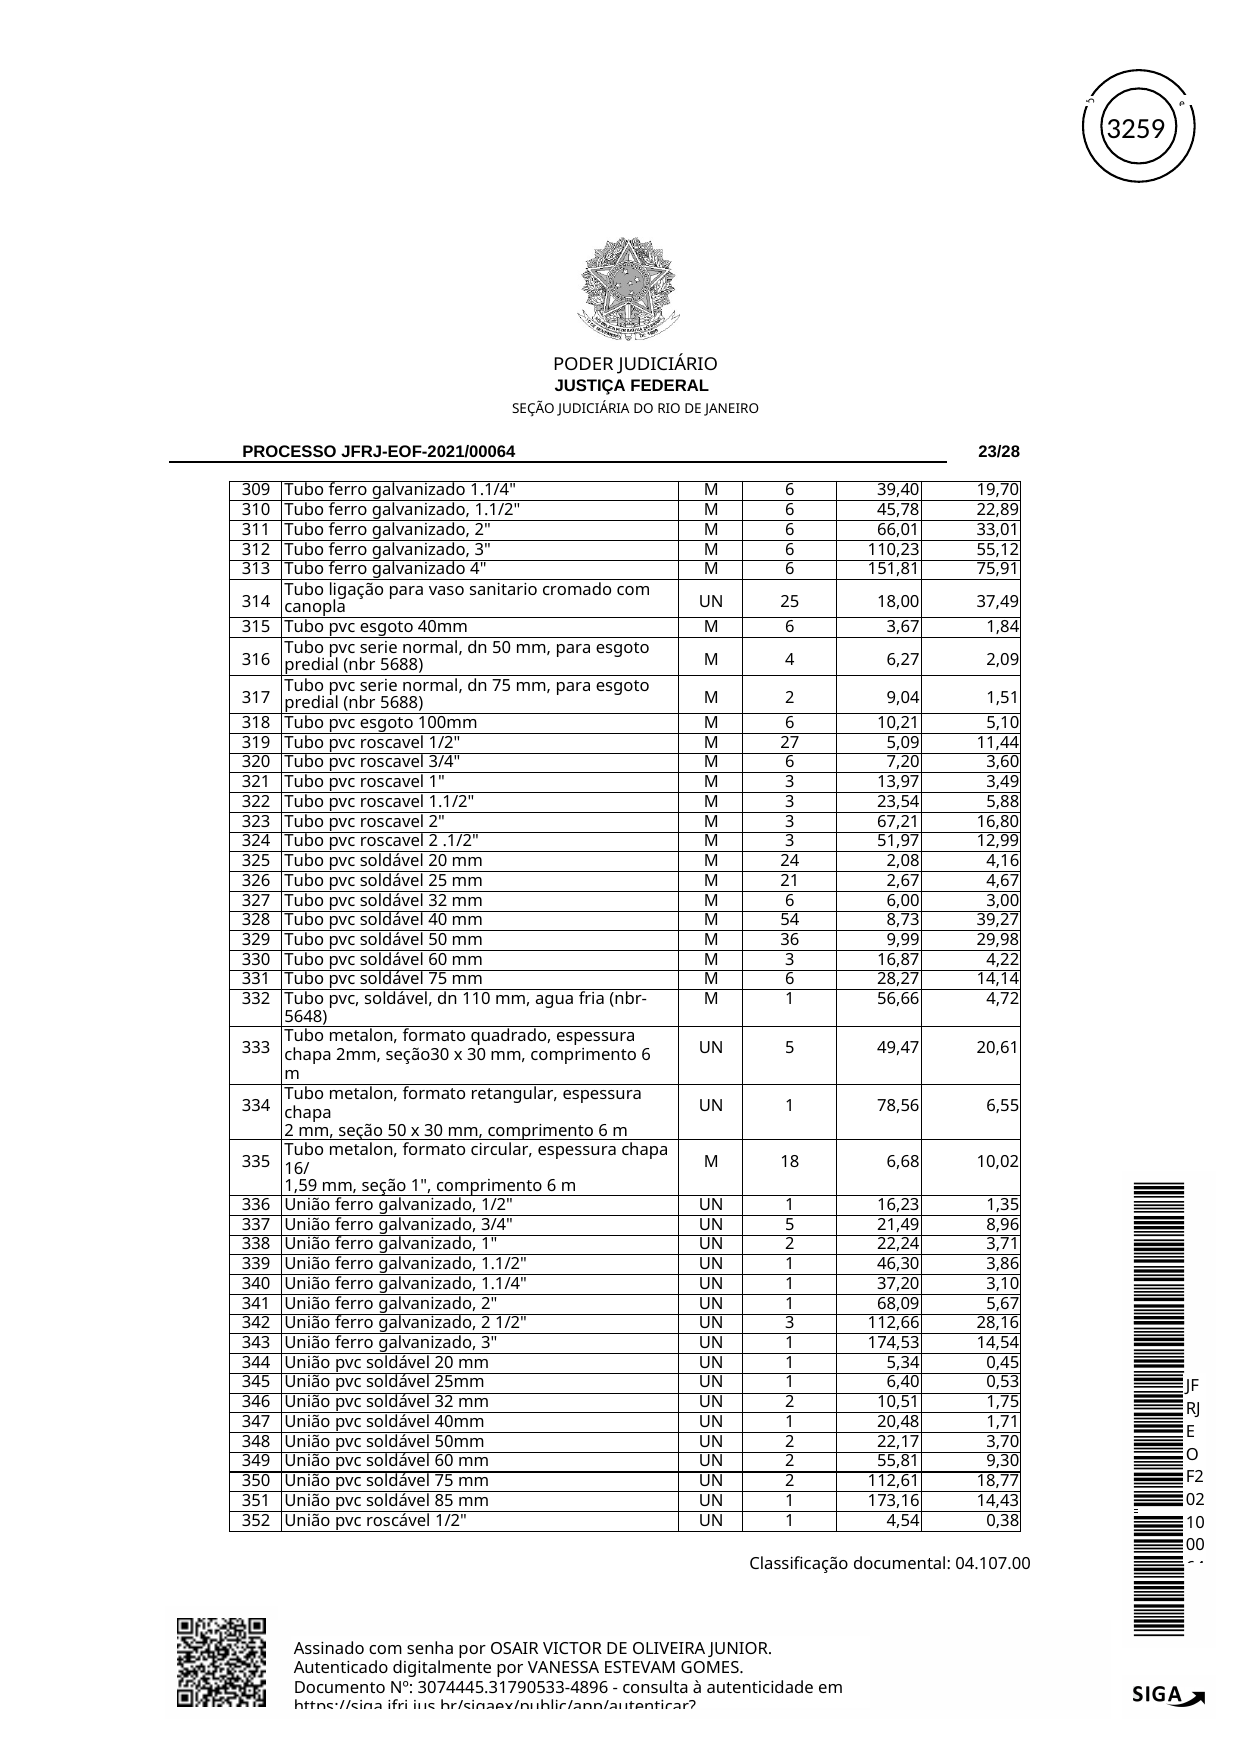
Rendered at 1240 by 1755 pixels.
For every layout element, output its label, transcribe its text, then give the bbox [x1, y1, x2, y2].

table_cell UN [679, 1196, 742, 1215]
table_cell Tubo ferro galvanizado, 2" [282, 521, 678, 540]
table_cell 27 [743, 734, 836, 753]
table_cell M [679, 714, 742, 733]
table_cell 6 [743, 971, 836, 989]
table_cell 5,67 [922, 1295, 1020, 1314]
table_cell 5,09 [837, 734, 921, 753]
subtitle PODER JUDICIÁRIO [0, 340, 32, 358]
table_cell UN [679, 1027, 742, 1083]
table_cell 6 [743, 561, 836, 579]
table_cell 331 [230, 971, 281, 989]
table_cell M [679, 1140, 742, 1195]
table_cell 4,22 [922, 951, 1020, 969]
table_cell 75,91 [922, 561, 1020, 579]
table_cell 349 [230, 1453, 281, 1471]
table_cell 315 [230, 618, 281, 637]
table_cell Tubo pvc soldável 75 mm [282, 971, 678, 989]
table_cell 6 [743, 754, 836, 772]
table_cell 6 [743, 501, 836, 520]
table_cell 343 [230, 1334, 281, 1353]
table_cell 351 [230, 1492, 281, 1511]
table_cell UN [679, 1216, 742, 1235]
table_cell 324 [230, 833, 281, 851]
table_cell 12,99 [922, 833, 1020, 851]
table_cell 1 [743, 1334, 836, 1353]
table_cell 2 [743, 1473, 836, 1491]
table_cell 348 [230, 1433, 281, 1452]
table_cell Tubo pvc soldável 50 mm [282, 931, 678, 950]
table_cell 2 [743, 1394, 836, 1412]
table_cell UN [679, 1413, 742, 1432]
table_cell UN [679, 1275, 742, 1294]
subtitle PROCESSO JFRJ-EOF-2021/00064 23/28 [242, 442, 1227, 461]
table_cell M [679, 833, 742, 851]
table_cell 4,16 [922, 852, 1020, 871]
table_cell 336 [230, 1196, 281, 1215]
table_cell 317 [230, 676, 281, 713]
table_cell 314 [230, 580, 281, 617]
table_cell União pvc soldável 50mm [282, 1433, 678, 1452]
table_cell 33,01 [922, 521, 1020, 540]
table_cell 21,49 [837, 1216, 921, 1235]
table_cell 5 [743, 1027, 836, 1083]
table_cell 339 [230, 1255, 281, 1274]
table_cell 6,40 [837, 1374, 921, 1392]
table_cell 78,56 [837, 1085, 921, 1139]
table_cell 37,20 [837, 1275, 921, 1294]
table_cell 2,08 [837, 852, 921, 871]
table_cell 340 [230, 1275, 281, 1294]
table_cell 3,71 [922, 1236, 1020, 1254]
table_cell M [679, 501, 742, 520]
table_cell 0,38 [922, 1512, 1020, 1531]
table_cell 334 [230, 1085, 281, 1139]
table_cell 321 [230, 773, 281, 792]
table_cell 1,35 [922, 1196, 1020, 1215]
table_cell União ferro galvanizado, 1.1/4" [282, 1275, 678, 1294]
table_cell Tubo pvc esgoto 100mm [282, 714, 678, 733]
table_cell 347 [230, 1413, 281, 1432]
table_cell M [679, 541, 742, 559]
table_header 19,70 [922, 482, 1020, 500]
table_cell 346 [230, 1394, 281, 1412]
table_cell 29,98 [922, 931, 1020, 950]
text Classificação documental: 04.107.00 [749, 1552, 1122, 1574]
table_cell 312 [230, 541, 281, 559]
text [1183, 1373, 1206, 1563]
table_cell UN [679, 1255, 742, 1274]
table_cell 9,30 [922, 1453, 1020, 1471]
table_cell Tubo pvc soldável 60 mm [282, 951, 678, 969]
table_cell UN [679, 1354, 742, 1373]
table_cell M [679, 793, 742, 812]
table_cell 54 [743, 912, 836, 930]
table_cell 28,16 [922, 1315, 1020, 1333]
table_cell 1,84 [922, 618, 1020, 637]
subtitle PODER JUDICIÁRIO [487, 351, 784, 375]
table_cell União pvc roscável 1/2" [282, 1512, 678, 1531]
table_cell União pvc soldável 40mm [282, 1413, 678, 1432]
table_cell 329 [230, 931, 281, 950]
text JFRJEOF202100064V13 [1186, 1374, 1206, 1563]
table_cell UN [679, 1085, 742, 1139]
table_header M [679, 482, 742, 500]
table_cell 311 [230, 521, 281, 540]
table_cell 313 [230, 561, 281, 579]
table_cell União pvc soldável 75 mm [282, 1473, 678, 1491]
table_cell 333 [230, 1027, 281, 1083]
table_cell 3,67 [837, 618, 921, 637]
table_cell 66,01 [837, 521, 921, 540]
table_cell 8,73 [837, 912, 921, 930]
table_cell UN [679, 1236, 742, 1254]
table_cell 18,77 [922, 1473, 1020, 1491]
table_cell UN [679, 1473, 742, 1491]
table_cell 326 [230, 872, 281, 891]
table_cell 323 [230, 813, 281, 832]
table_cell 20,48 [837, 1413, 921, 1432]
table_cell 318 [230, 714, 281, 733]
table_cell 2 [743, 676, 836, 713]
table_cell Tubo metalon, formato retangular, espessura chapa 2 mm, seção 50 x 30 mm, comprimento 6 m [282, 1085, 678, 1139]
table_cell 18 [743, 1140, 836, 1195]
table_cell 11,44 [922, 734, 1020, 753]
table_cell M [679, 990, 742, 1026]
table_cell 1 [743, 1295, 836, 1314]
table_cell União pvc soldável 60 mm [282, 1453, 678, 1471]
table_cell Tubo metalon, formato circular, espessura chapa 16/ 1,59 mm, seção 1", comprimento 6 m [282, 1140, 678, 1195]
table_cell 3,86 [922, 1255, 1020, 1274]
table_cell M [679, 912, 742, 930]
table_cell 4 [743, 638, 836, 675]
table_cell 4,72 [922, 990, 1020, 1026]
text ç [1085, 98, 1099, 106]
table_cell 10,21 [837, 714, 921, 733]
table_cell 325 [230, 852, 281, 871]
table_cell UN [679, 1334, 742, 1353]
table_cell 37,49 [922, 580, 1020, 617]
table_cell 112,61 [837, 1473, 921, 1491]
table_cell 6,00 [837, 892, 921, 911]
table_cell 5,88 [922, 793, 1020, 812]
text SEÇÃO JUDICIÁRIA DO RIO DE JANEIRO [487, 398, 784, 417]
table_cell 337 [230, 1216, 281, 1235]
table_cell M [679, 561, 742, 579]
table_cell União pvc soldável 25mm [282, 1374, 678, 1392]
table_cell 316 [230, 638, 281, 675]
table_cell UN [679, 1374, 742, 1392]
table_cell 3,60 [922, 754, 1020, 772]
table_cell 1 [743, 1413, 836, 1432]
table_cell União ferro galvanizado, 2" [282, 1295, 678, 1314]
table_cell Tubo pvc esgoto 40mm [282, 618, 678, 637]
table_cell 1 [743, 990, 836, 1026]
table_cell 327 [230, 892, 281, 911]
table_cell 0,53 [922, 1374, 1020, 1392]
table_cell M [679, 951, 742, 969]
table_cell 56,66 [837, 990, 921, 1026]
table_cell 16,23 [837, 1196, 921, 1215]
table_cell 22,89 [922, 501, 1020, 520]
table_cell Tubo pvc roscavel 2 .1/2" [282, 833, 678, 851]
table_cell 173,16 [837, 1492, 921, 1511]
table_cell 1 [743, 1275, 836, 1294]
table_cell 23,54 [837, 793, 921, 812]
table_cell 1,51 [922, 676, 1020, 713]
table_cell 20,61 [922, 1027, 1020, 1083]
table_cell União ferro galvanizado, 1/2" [282, 1196, 678, 1215]
table_cell 39,27 [922, 912, 1020, 930]
table_cell 28,27 [837, 971, 921, 989]
table_cell 36 [743, 931, 836, 950]
table_cell Tubo pvc soldável 25 mm [282, 872, 678, 891]
table_cell 320 [230, 754, 281, 772]
table_cell M [679, 734, 742, 753]
table_cell 2,09 [922, 638, 1020, 675]
table_cell 9,04 [837, 676, 921, 713]
table_cell 6,68 [837, 1140, 921, 1195]
table_cell 3 [743, 951, 836, 969]
table_cell M [679, 521, 742, 540]
table_cell 3,00 [922, 892, 1020, 911]
table_cell União pvc soldável 32 mm [282, 1394, 678, 1412]
table_cell 5 [743, 1216, 836, 1235]
table_header 39,40 [837, 482, 921, 500]
table_cell Tubo ferro galvanizado, 3" [282, 541, 678, 559]
table_cell 49,47 [837, 1027, 921, 1083]
table_cell 6 [743, 892, 836, 911]
table_cell 1 [743, 1354, 836, 1373]
table_cell 16,87 [837, 951, 921, 969]
table_cell M [679, 872, 742, 891]
table_cell 328 [230, 912, 281, 930]
table_cell UN [679, 580, 742, 617]
table_cell 4,54 [837, 1512, 921, 1531]
table_cell 338 [230, 1236, 281, 1254]
table_cell União ferro galvanizado, 2 1/2" [282, 1315, 678, 1333]
table_cell 3,49 [922, 773, 1020, 792]
table_cell 6 [743, 714, 836, 733]
table_cell 13,97 [837, 773, 921, 792]
table_cell 68,09 [837, 1295, 921, 1314]
table_cell M [679, 813, 742, 832]
table_cell 7,20 [837, 754, 921, 772]
table_header Tubo ferro galvanizado 1.1/4" [282, 482, 678, 500]
table_cell 6 [743, 521, 836, 540]
table_cell 2 [743, 1236, 836, 1254]
table_cell 1 [743, 1374, 836, 1392]
table_cell 342 [230, 1315, 281, 1333]
table_cell 352 [230, 1512, 281, 1531]
table_cell 9,99 [837, 931, 921, 950]
table_cell Tubo pvc, soldável, dn 110 mm, agua fria (nbr-5648) [282, 990, 678, 1026]
table_cell União pvc soldável 85 mm [282, 1492, 678, 1511]
table_cell 3 [743, 833, 836, 851]
table_cell Tubo pvc roscavel 3/4" [282, 754, 678, 772]
table_cell 45,78 [837, 501, 921, 520]
table_cell União ferro galvanizado, 3" [282, 1334, 678, 1353]
table_cell UN [679, 1433, 742, 1452]
table_cell Tubo pvc roscavel 1.1/2" [282, 793, 678, 812]
table_cell 1 [743, 1255, 836, 1274]
table_cell 55,81 [837, 1453, 921, 1471]
table_cell UN [679, 1295, 742, 1314]
table_cell 6,27 [837, 638, 921, 675]
table_cell 350 [230, 1473, 281, 1491]
table_cell UN [679, 1453, 742, 1471]
table_cell 1,71 [922, 1413, 1020, 1432]
table_cell 16,80 [922, 813, 1020, 832]
table_cell 344 [230, 1354, 281, 1373]
table_cell 345 [230, 1374, 281, 1392]
table_header 309 [230, 482, 281, 500]
table_cell 8,96 [922, 1216, 1020, 1235]
table_cell 1 [743, 1492, 836, 1511]
table_cell M [679, 852, 742, 871]
text e [1179, 97, 1193, 105]
table_cell Tubo pvc roscavel 1/2" [282, 734, 678, 753]
table_cell 51,97 [837, 833, 921, 851]
table_cell Tubo ferro galvanizado, 1.1/2" [282, 501, 678, 520]
table_cell 5,34 [837, 1354, 921, 1373]
table_cell 3 [743, 773, 836, 792]
table_cell Tubo pvc serie normal, dn 50 mm, para esgoto predial (nbr 5688) [282, 638, 678, 675]
table_cell União pvc soldável 20 mm [282, 1354, 678, 1373]
table_cell 22,17 [837, 1433, 921, 1452]
table_cell União ferro galvanizado, 1.1/2" [282, 1255, 678, 1274]
table_cell 322 [230, 793, 281, 812]
table_cell 46,30 [837, 1255, 921, 1274]
table_cell 330 [230, 951, 281, 969]
table_cell 310 [230, 501, 281, 520]
subtitle JUSTIÇA FEDERAL [552, 376, 711, 395]
table_cell 6,55 [922, 1085, 1020, 1139]
table_cell M [679, 931, 742, 950]
table_cell M [679, 754, 742, 772]
table_cell 3,10 [922, 1275, 1020, 1294]
table_cell 332 [230, 990, 281, 1026]
table_cell M [679, 618, 742, 637]
table_cell M [679, 971, 742, 989]
table_cell 2 [743, 1433, 836, 1452]
table_cell UN [679, 1315, 742, 1333]
table_cell 55,12 [922, 541, 1020, 559]
table_cell 319 [230, 734, 281, 753]
table_cell 67,21 [837, 813, 921, 832]
table_cell 18,00 [837, 580, 921, 617]
table_header 6 [743, 482, 836, 500]
table_cell 2 [743, 1453, 836, 1471]
table_cell UN [679, 1394, 742, 1412]
table_cell União ferro galvanizado, 1" [282, 1236, 678, 1254]
table_cell 1 [743, 1196, 836, 1215]
table_cell 2,67 [837, 872, 921, 891]
table_cell M [679, 892, 742, 911]
table_cell 24 [743, 852, 836, 871]
table_cell 174,53 [837, 1334, 921, 1353]
table_cell 1 [743, 1512, 836, 1531]
table_cell UN [679, 1512, 742, 1531]
table_cell M [679, 638, 742, 675]
table_cell 0,45 [922, 1354, 1020, 1373]
table_cell 14,43 [922, 1492, 1020, 1511]
table_cell Tubo pvc roscavel 2" [282, 813, 678, 832]
table_cell 335 [230, 1140, 281, 1195]
table_cell Tubo pvc soldável 32 mm [282, 892, 678, 911]
table_cell 5,10 [922, 714, 1020, 733]
table_cell Tubo pvc roscavel 1" [282, 773, 678, 792]
table_cell Tubo metalon, formato quadrado, espessura chapa 2mm, seção30 x 30 mm, comprimento 6 m [282, 1027, 678, 1083]
table_cell 1 [743, 1085, 836, 1139]
table_cell 21 [743, 872, 836, 891]
table_cell Tubo ligação para vaso sanitario cromado com canopla [282, 580, 678, 617]
table_cell Tubo ferro galvanizado 4" [282, 561, 678, 579]
table_cell Tubo pvc soldável 40 mm [282, 912, 678, 930]
table_cell 22,24 [837, 1236, 921, 1254]
table_cell 3,70 [922, 1433, 1020, 1452]
table_cell 112,66 [837, 1315, 921, 1333]
table_cell 110,23 [837, 541, 921, 559]
table_cell 3 [743, 793, 836, 812]
table_cell UN [679, 1492, 742, 1511]
table_cell União ferro galvanizado, 3/4" [282, 1216, 678, 1235]
table_cell 151,81 [837, 561, 921, 579]
table_cell Tubo pvc serie normal, dn 75 mm, para esgoto predial (nbr 5688) [282, 676, 678, 713]
table_cell 6 [743, 541, 836, 559]
table_cell 3 [743, 813, 836, 832]
table_cell 3 [743, 1315, 836, 1333]
table_cell 341 [230, 1295, 281, 1314]
table_cell 4,67 [922, 872, 1020, 891]
table_cell 25 [743, 580, 836, 617]
table_cell 10,02 [922, 1140, 1020, 1195]
table_cell 14,54 [922, 1334, 1020, 1353]
table_cell 6 [743, 618, 836, 637]
table_cell 1,75 [922, 1394, 1020, 1412]
table_cell M [679, 676, 742, 713]
table_cell 10,51 [837, 1394, 921, 1412]
table_cell Tubo pvc soldável 20 mm [282, 852, 678, 871]
table_cell 14,14 [922, 971, 1020, 989]
table_cell M [679, 773, 742, 792]
